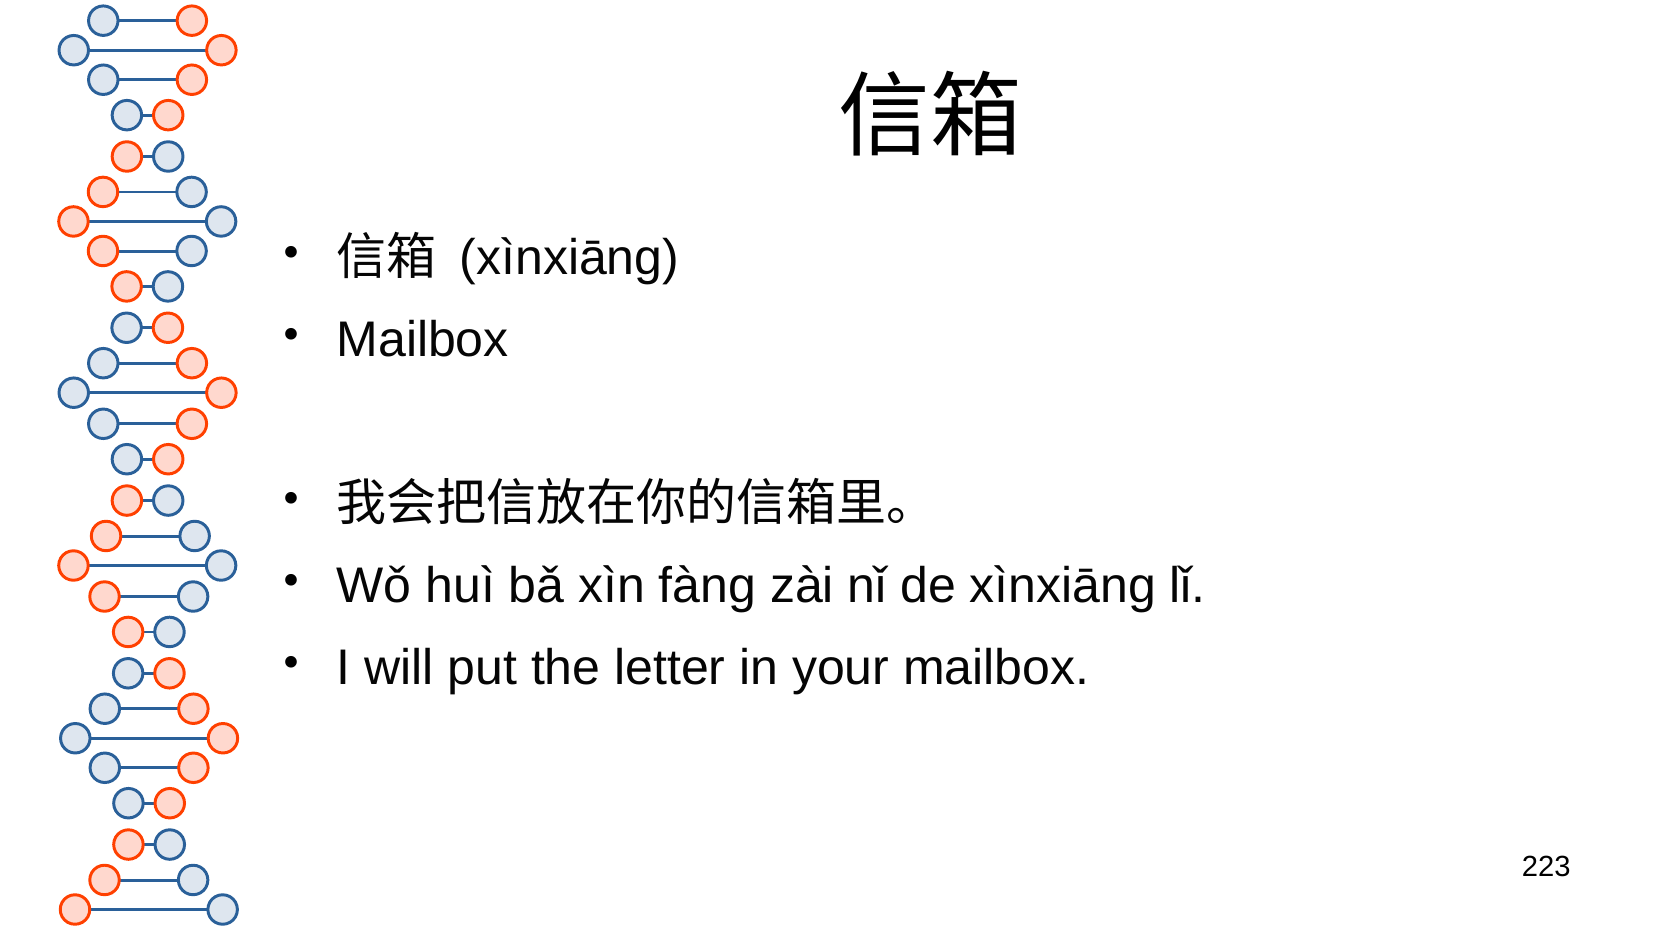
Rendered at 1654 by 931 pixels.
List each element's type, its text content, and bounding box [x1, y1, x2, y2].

title 信箱 [265, 35, 1595, 189]
list 信箱 (xìnxiāng) Mailbox 我会把信放在你的信箱里。 Wǒ huì bǎ xìn fàng zài nǐ de xìnxiāng lǐ. I will put the letter in your mailbox. [265, 224, 1595, 764]
